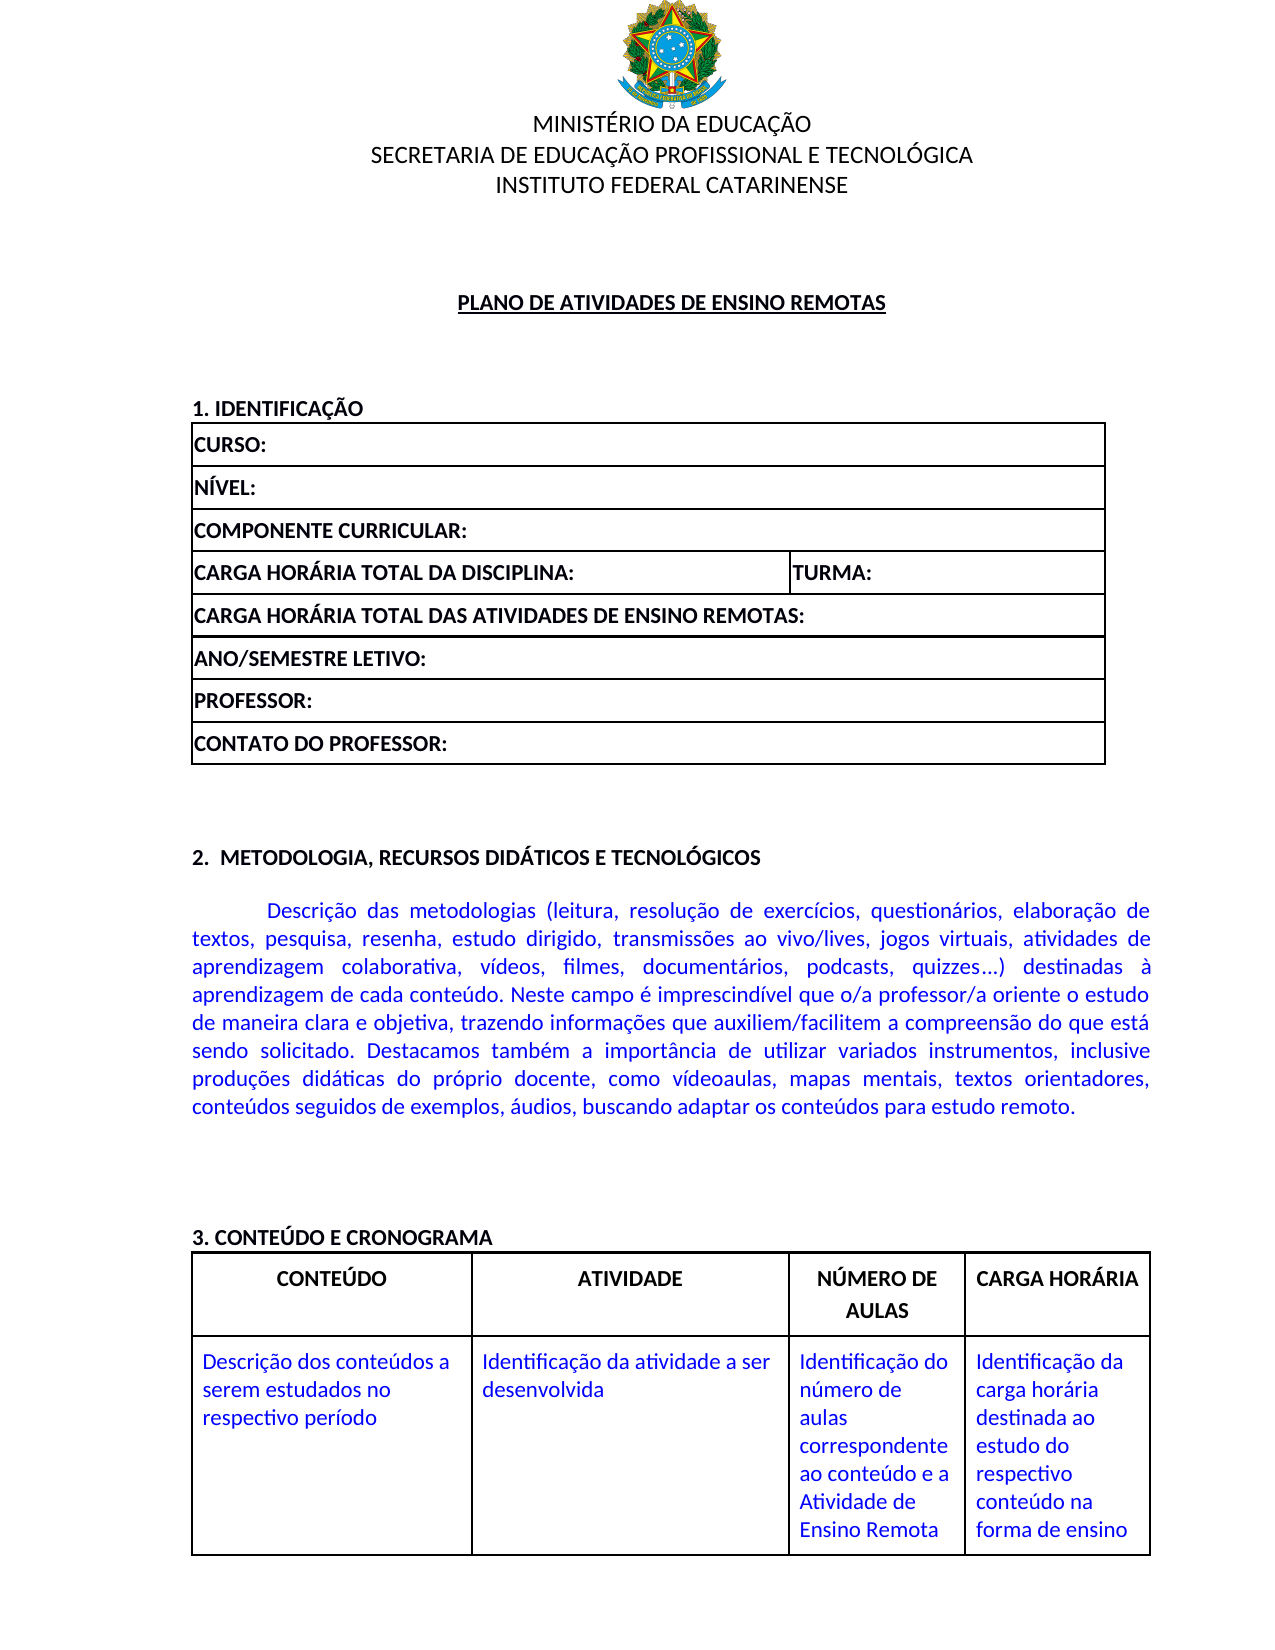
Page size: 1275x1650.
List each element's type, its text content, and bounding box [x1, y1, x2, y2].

table_cell Descrição dos conteúdos a serem estudados no respectivo período [193, 1337, 471, 1554]
table_cell Identificação da atividade a ser desenvolvida [473, 1337, 788, 1554]
table_cell PROFESSOR: [193, 680, 1104, 721]
subtitle 1. IDENTIFICAÇÃO [192, 394, 1152, 422]
table_cell TURMA: [791, 552, 1104, 593]
subtitle 3. CONTEÚDO E CRONOGRAMA [192, 1223, 1152, 1251]
table_cell ANO/SEMESTRE LETIVO: [193, 638, 1104, 678]
picture [638, 96, 657, 105]
picture [617, 0, 727, 109]
table_header CURSO: [193, 424, 1104, 465]
table_cell Identificação da carga horária destinada ao estudo do respectivo conteúdo na forma de ensino [966, 1337, 1149, 1554]
subtitle PLANO DE ATIVIDADES DE ENSINO REMOTAS [192, 288, 1152, 316]
subtitle Descrição das metodologias (leitura, resolução de exercícios, questionários, elaboração de textos, pesquisa, resenha, estudo dirigido, transmissões ao vivo/lives, jogos virtuais, atividades de aprendizagem colaborativa, vídeos, filmes, documentários, podcasts, quizzes...) destinadas à aprendizagem de cada conteúdo. Neste campo é imprescindível que o/a professor/a oriente o estudo de maneira clara e objetiva, trazendo informações que auxiliem/facilitem a compreensão do que está sendo solicitado. Destacamos também a importância de utilizar variados instrumentos, inclusive produções didáticas do próprio docente, como vídeoaulas, mapas mentais, textos orientadores, conteúdos seguidos de exemplos, áudios, buscando adaptar os conteúdos para estudo remoto. [192, 896, 1152, 1120]
subtitle 2. METODOLOGIA, RECURSOS DIDÁTICOS E TECNOLÓGICOS [192, 843, 1152, 871]
table_cell Identificação do número de aulas correspondente ao conteúdo e a Atividade de Ensino Remota [790, 1337, 964, 1554]
picture [617, 82, 657, 109]
table_header NÚMERO DE AULAS [790, 1254, 964, 1334]
table_cell NÍVEL: [193, 467, 1104, 507]
table_header ATIVIDADE [473, 1254, 788, 1334]
picture [694, 87, 705, 95]
table_header CARGA HORÁRIA [966, 1254, 1149, 1334]
picture [687, 82, 727, 109]
table_cell CARGA HORÁRIA TOTAL DA DISCIPLINA: [193, 552, 789, 593]
table_cell COMPONENTE CURRICULAR: [193, 510, 1104, 550]
table_header CONTEÚDO [193, 1254, 471, 1334]
table_cell CONTATO DO PROFESSOR: [193, 723, 1104, 763]
table_cell CARGA HORÁRIA TOTAL DAS ATIVIDADES DE ENSINO REMOTAS: [193, 595, 1104, 635]
